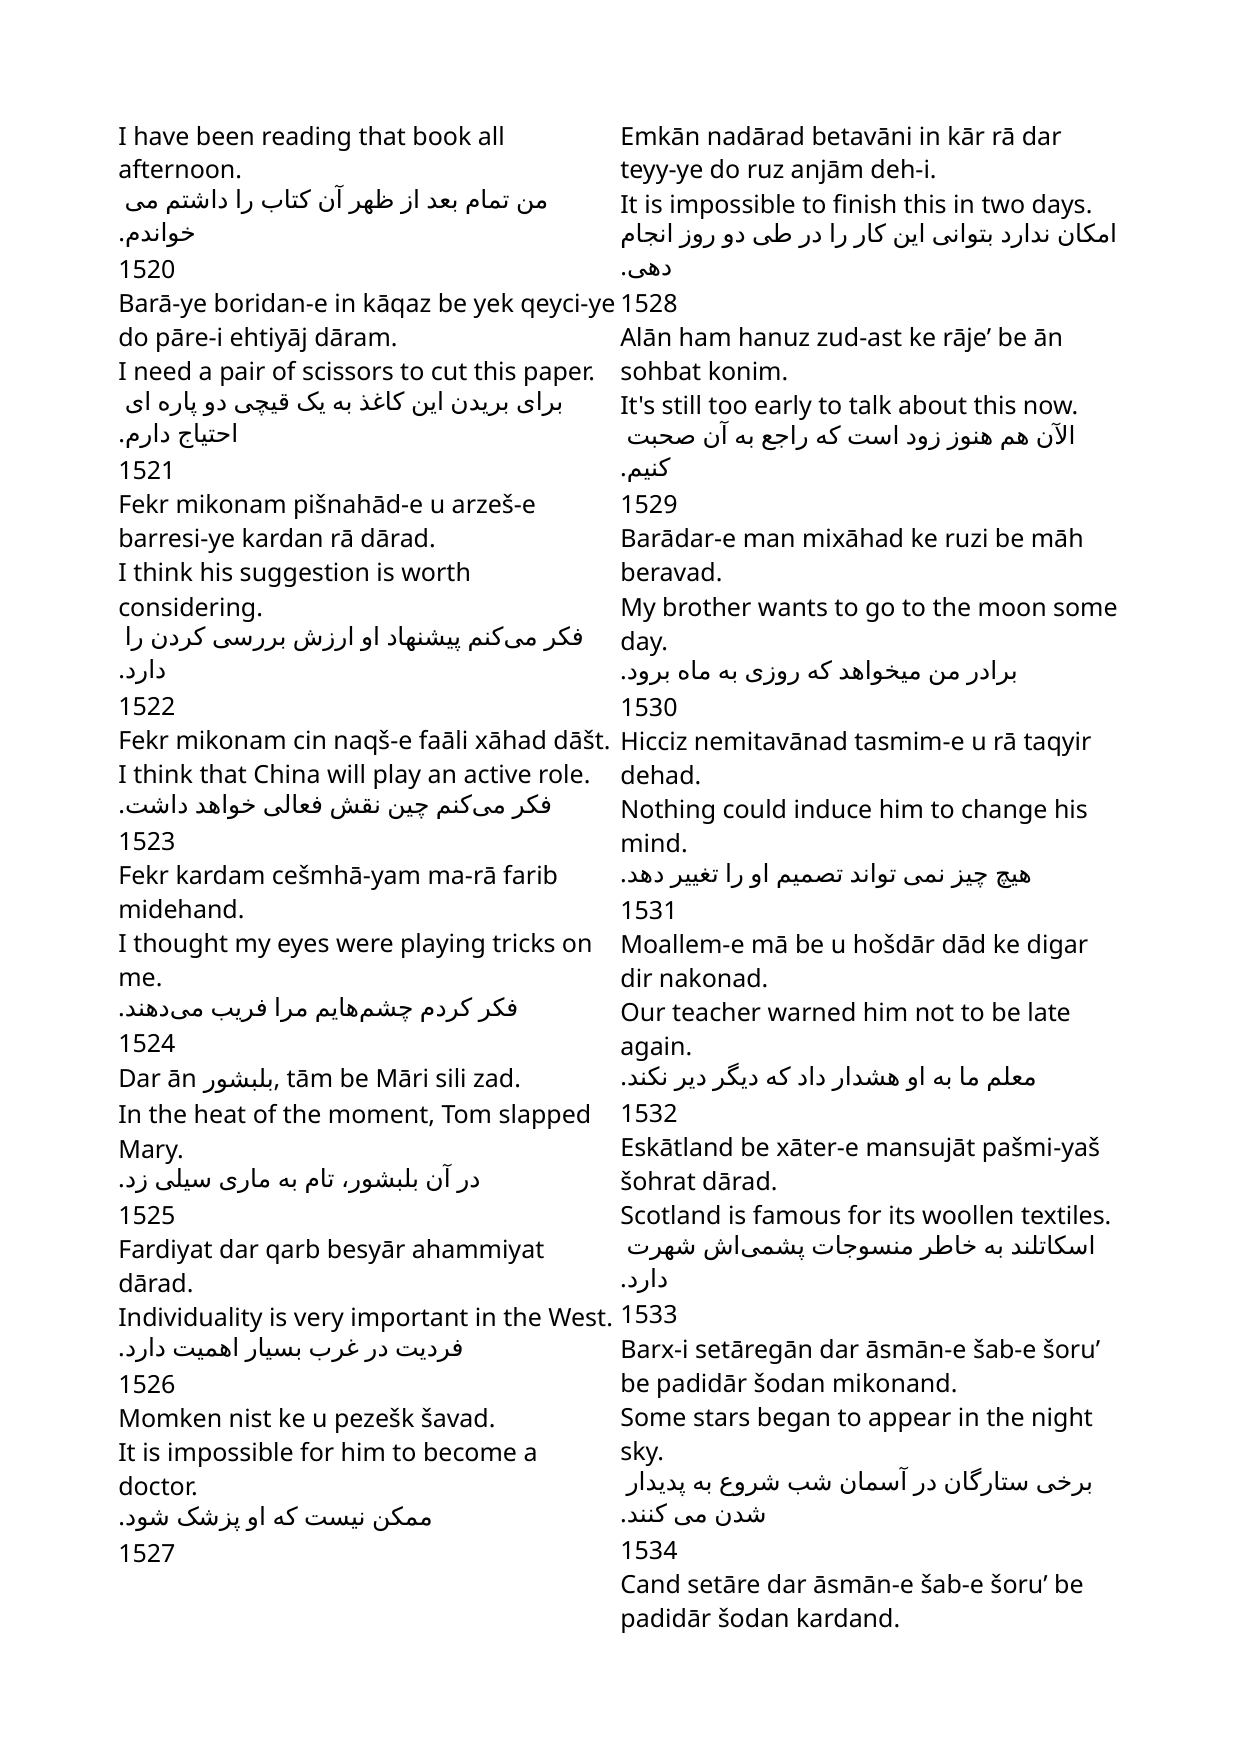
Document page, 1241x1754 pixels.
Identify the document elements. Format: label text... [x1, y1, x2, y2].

text معلم ما به او هشدار داد که دیگر دیر نکند. [620, 1063, 1122, 1096]
text 1527 [118, 1536, 620, 1570]
text Moallem-e mā be u hošdār dād ke digar dir nakonad. [620, 927, 1122, 995]
text 1534 [620, 1533, 1122, 1567]
text My brother wants to go to the moon some day. [620, 589, 1122, 657]
text 1522 [118, 688, 620, 722]
text 1525 [118, 1198, 620, 1232]
text In the heat of the moment, Tom slapped Mary. [118, 1097, 620, 1165]
text Individuality is very important in the West. [118, 1300, 620, 1334]
text 1521 [118, 453, 620, 487]
text فکر می‌کنم پیشنهاد او ارزش بررسی کردن را دارد. [118, 623, 620, 688]
text Our teacher warned him not to be late again. [620, 995, 1122, 1063]
text It is impossible to finish this in two days. [620, 186, 1122, 220]
text 1523 [118, 823, 620, 857]
text It's still too early to talk about this now. [620, 388, 1122, 422]
text 1526 [118, 1367, 620, 1401]
text فردیت در غرب بسیار اهمیت دارد. [118, 1334, 620, 1367]
text Barā-ye boridan-e in kāqaz be yek qeyci-ye do pāre‌-i ehtiyāj dāram. [118, 286, 620, 354]
text I think his suggestion is worth considering. [118, 555, 620, 623]
text It is impossible for him to become a doctor. [118, 1435, 620, 1503]
text I need a pair of scissors to cut this paper. [118, 354, 620, 388]
text I think that China will play an active role. [118, 757, 620, 791]
text ممکن نیست که او پزشک شود. [118, 1503, 620, 1536]
text Dar ān بلبشور, tām be Māri sili zad. [118, 1060, 620, 1097]
text Fekr kardam cešm‌hā-yam ma-rā farib mi‌dehand. [118, 857, 620, 925]
text I thought my eyes were playing tricks on me. [118, 925, 620, 993]
text Hicciz nemi‌tavānad tasmim-e u rā taqyir dehad. [620, 724, 1122, 792]
text Eskātland be xāter-e mansujāt pašmi‌-yaš šohrat dārad. [620, 1130, 1122, 1198]
text 1524 [118, 1026, 620, 1060]
text فکر می‌کنم چین نقش فعالی خواهد داشت. [118, 791, 620, 823]
text Scotland is famous for its woollen textiles. [620, 1198, 1122, 1232]
text Fekr mi‌konam pišnahād-e u arzeš-e barresi-ye kardan rā dārad. [118, 487, 620, 555]
text 1531 [620, 893, 1122, 927]
text Emkān nadārad betavāni in kār rā dar teyy-ye do ruz anjām deh-i. [620, 118, 1122, 186]
text الآن هم هنوز زود است که راجع به آن صحبت کنیم. [620, 422, 1122, 487]
text Cand setāre dar āsmān-e šab-e šoru’ be padidār šodan kardand. [620, 1567, 1122, 1635]
text 1520 [118, 251, 620, 286]
text برخی ستارگان در آسمان شب شروع به پدیدار شدن می کنند. [620, 1467, 1122, 1533]
text فکر کردم چشم‌هایم مرا فریب می‌دهند. [118, 993, 620, 1026]
text Fekr mi‌konam cin naqš-e faāli xāhad dāšt. [118, 722, 620, 757]
text 1528 [620, 286, 1122, 319]
text اسکاتلند به خاطر منسوجات پشمی‌اش شهرت دارد. [620, 1232, 1122, 1297]
text 1533 [620, 1297, 1122, 1331]
text در آن بلبشور، تام به ماری سیلی زد. [118, 1165, 620, 1198]
text برای بریدن این کاغذ به یک قیچی دو پاره ای احتیاج دارم. [118, 388, 620, 453]
text هیچ چیز نمی تواند تصمیم او را تغییر دهد. [620, 860, 1122, 893]
text Nothing could induce him to change his mind. [620, 792, 1122, 860]
text برادر من میخواهد که روزی به ماه برود. [620, 657, 1122, 690]
text Alān ham hanuz zud-ast ke rāje’ be ān sohbat konim. [620, 319, 1122, 388]
text I have been reading that book all afternoon. [118, 118, 620, 186]
text Some stars began to appear in the night sky. [620, 1399, 1122, 1467]
text Barādar-e man mi‌xāhad ke ruzi be māh beravad. [620, 521, 1122, 589]
text 1529 [620, 487, 1122, 521]
text Momken nist ke u pezešk šavad. [118, 1401, 620, 1435]
text Fardiyat dar qarb besyār ahammiyat dārad. [118, 1232, 620, 1300]
text امکان ندارد بتوانی این کار را در طی دو روز انجام دهی. [620, 220, 1122, 286]
text 1532 [620, 1096, 1122, 1130]
text 1530 [620, 690, 1122, 724]
text Barx-i setāregān dar āsmān-e šab-e šoru’ be padidār šodan mi‌konand. [620, 1331, 1122, 1399]
text من تمام بعد از ظهر آن کتاب را داشتم می خواندم. [118, 186, 620, 251]
